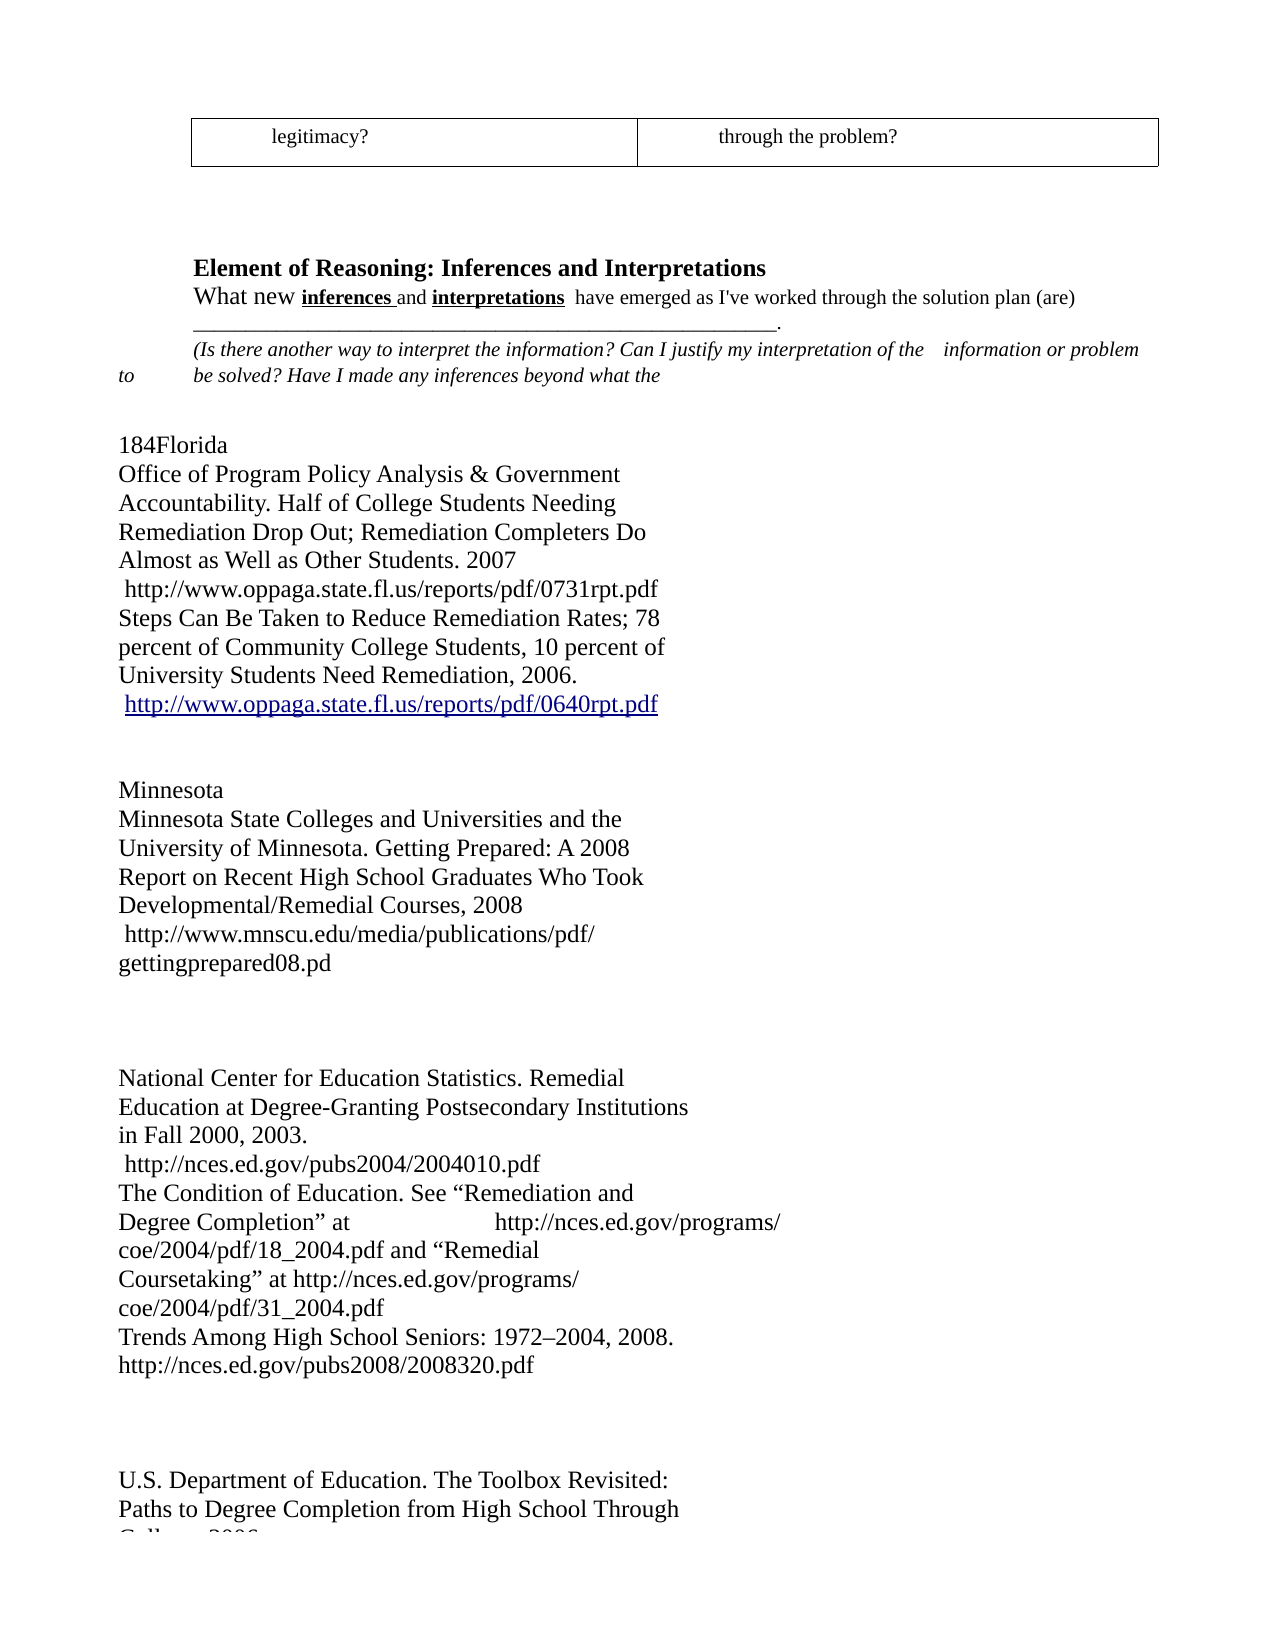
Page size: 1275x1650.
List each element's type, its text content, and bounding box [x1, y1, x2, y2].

text Element of Reasoning: Inferences and Interpretations [118, 253, 1157, 281]
table_cell through the problem? [638, 119, 1158, 166]
text What new inferences and interpretations have emerged as I've worked through the solution plan (are) ________________________________________________________. [118, 281, 1157, 334]
text (Is there another way to interpret the information? Can I justify my interpretation of the information or problem to be solved? Have I made any inferences beyond what the [118, 334, 1157, 387]
table_cell legitimacy? [192, 119, 637, 166]
